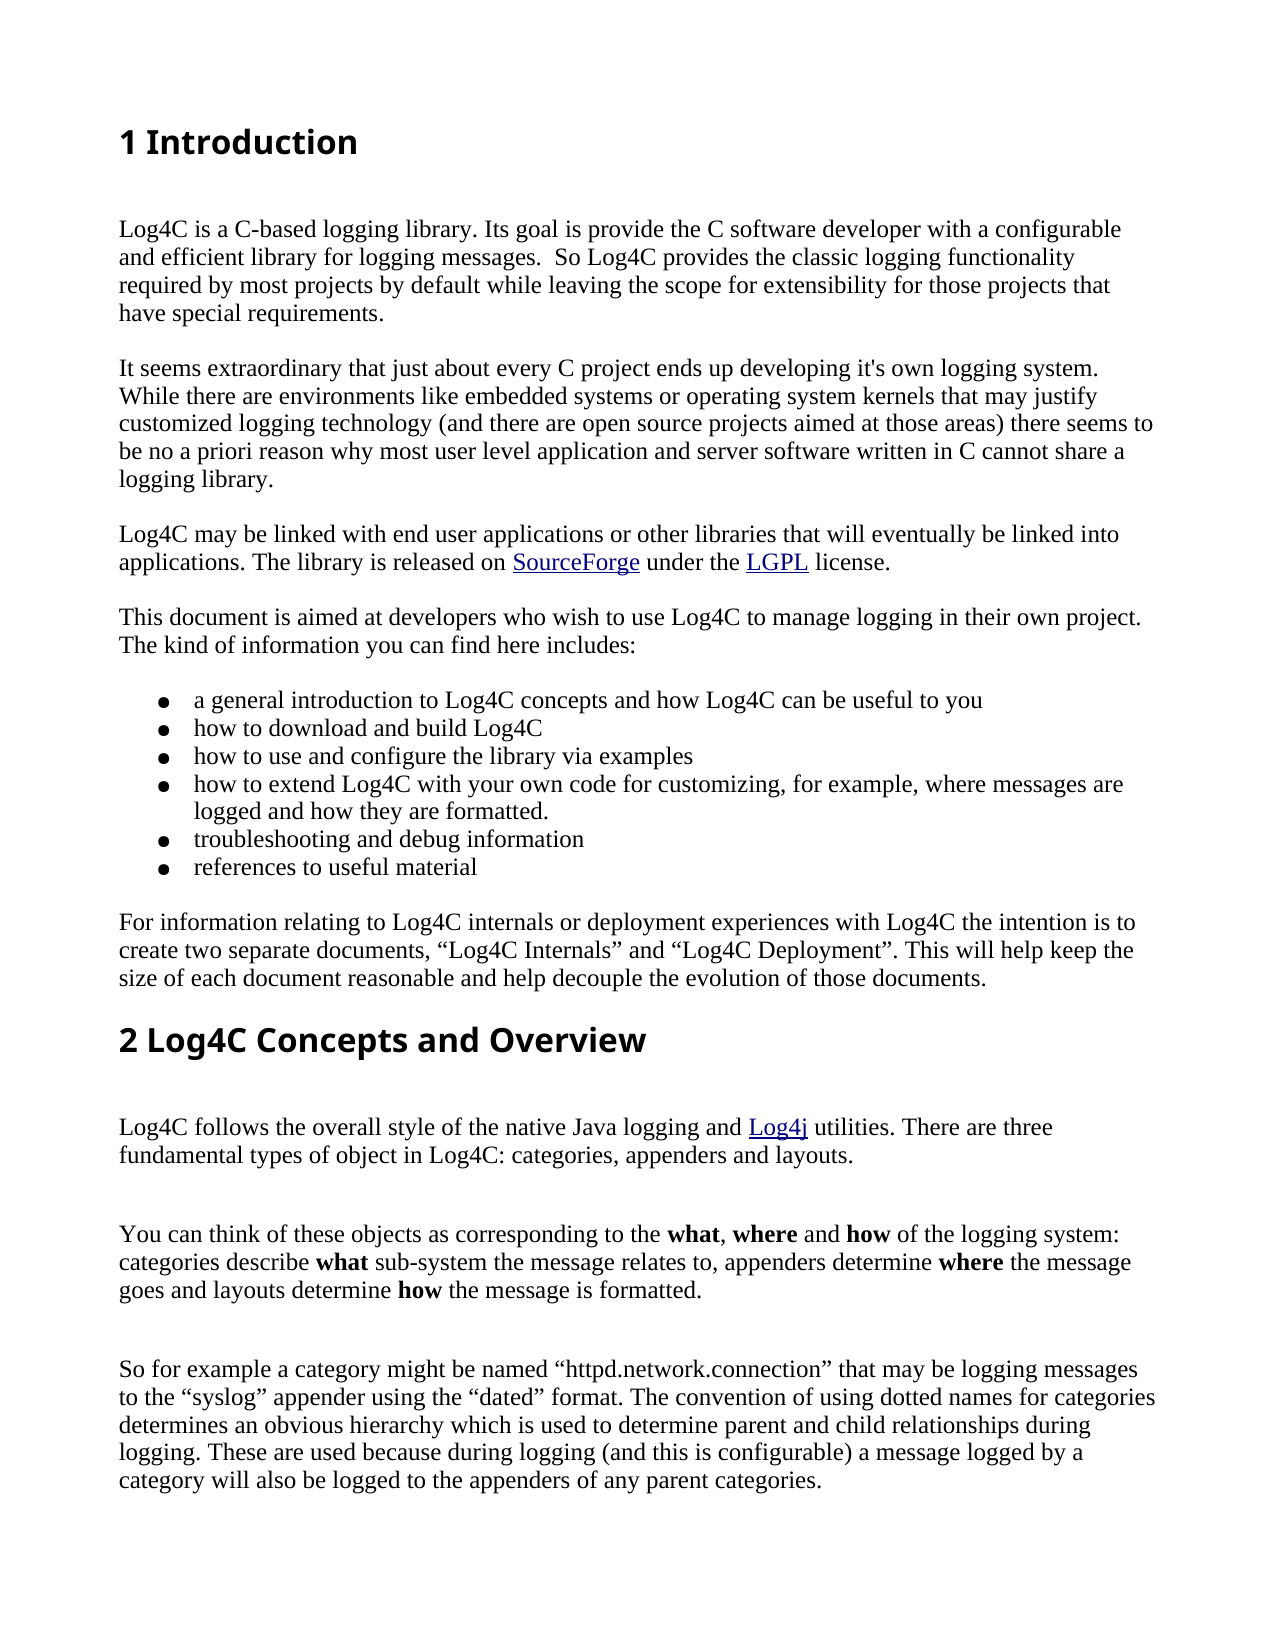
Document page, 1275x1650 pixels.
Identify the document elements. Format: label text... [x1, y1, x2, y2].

text So for example a category might be named “httpd.network.connection” that may be logging messages to the “syslog” appender using the “dated” format. The convention of using dotted names for categories determines an obvious hierarchy which is used to determine parent and child relationships during logging. These are used because during logging (and this is configurable) a message logged by a category will also be logged to the appenders of any parent categories. [118, 1355, 1156, 1494]
list how to extend Log4C with your own code for customizing, for example, where messages are logged and how they are formatted. [156, 770, 1156, 825]
text The kind of information you can find here includes: [118, 631, 1156, 659]
text Log4C is a C-based logging library. Its goal is provide the C software developer with a configurable and efficient library for logging messages. So Log4C provides the classic logging functionality required by most projects by default while leaving the scope for extensibility for those projects that have special requirements. [118, 216, 1156, 326]
list troubleshooting and debug information [156, 825, 1156, 853]
subtitle 2 Log4C Concepts and Overview [118, 1016, 1156, 1062]
text It seems extraordinary that just about every C project ends up developing it's own logging system. While there are environments like embedded systems or operating system kernels that may justify customized logging technology (and there are open source projects aimed at those areas) there seems to be no a priori reason why most user level application and server software written in C cannot share a logging library. [118, 354, 1156, 493]
list references to useful material [156, 853, 1156, 881]
text Log4C follows the overall style of the native Java logging and Log4j utilities. There are three fundamental types of object in Log4C: categories, appenders and layouts. [118, 1113, 1156, 1169]
text Log4C may be linked with end user applications or other libraries that will eventually be linked into applications. The library is released on SourceForge under the LGPL license. [118, 520, 1156, 576]
text This document is aimed at developers who wish to use Log4C to manage logging in their own project. [118, 603, 1156, 631]
text You can think of these objects as corresponding to the what, where and how of the logging system: categories describe what sub-system the message relates to, appenders determine where the message goes and layouts determine how the message is formatted. [118, 1221, 1156, 1304]
list how to download and build Log4C [156, 714, 1156, 742]
subtitle 1 Introduction [118, 118, 1156, 164]
text For information relating to Log4C internals or deployment experiences with Log4C the intention is to create two separate documents, “Log4C Internals” and “Log4C Deployment”. This will help keep the size of each document reasonable and help decouple the evolution of those documents. [118, 908, 1156, 991]
list a general introduction to Log4C concepts and how Log4C can be useful to you [156, 687, 1156, 714]
list how to use and configure the library via examples [156, 742, 1156, 770]
